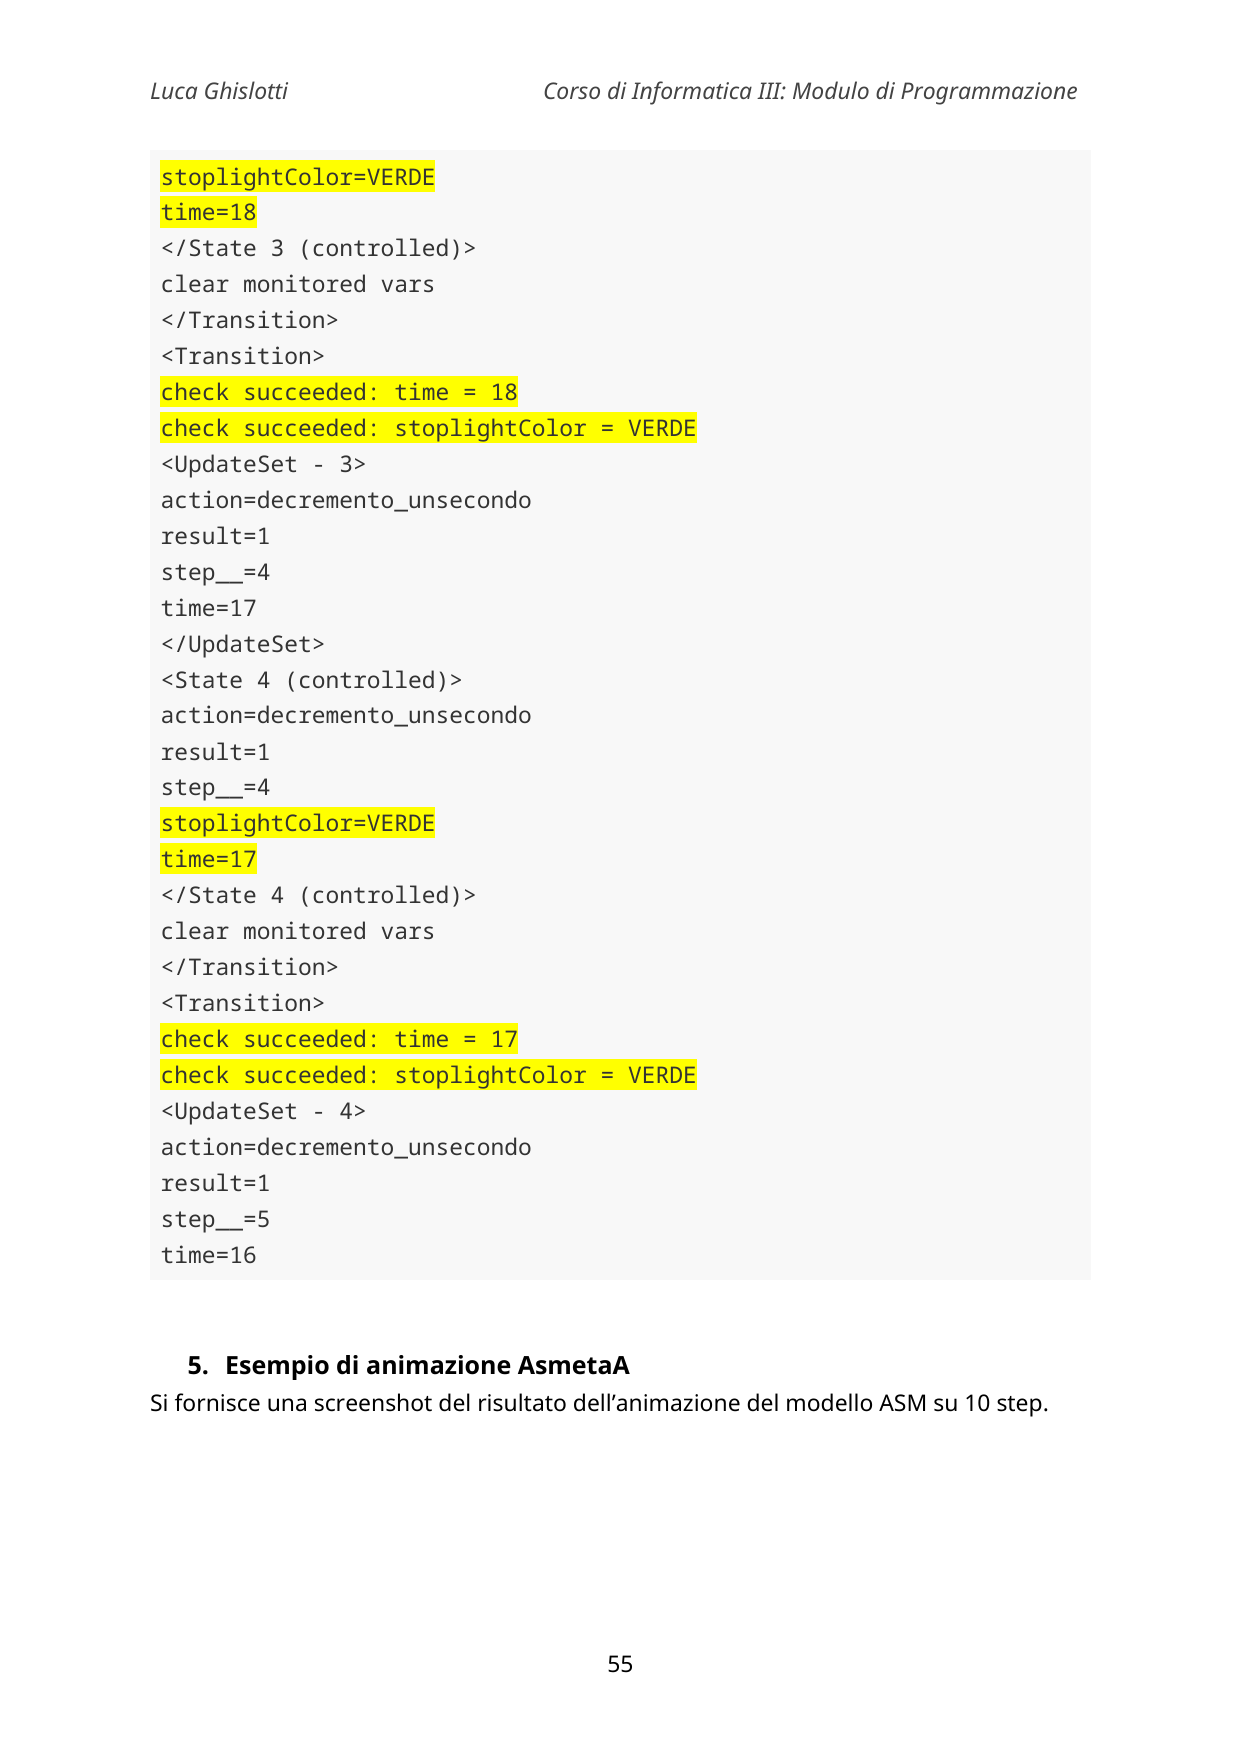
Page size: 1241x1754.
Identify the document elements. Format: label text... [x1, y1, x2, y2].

table_header stoplightColor=VERDE time=18 </State 3 (controlled)> clear monitored vars </Transition> <Transition> check succeeded: time = 18 check succeeded: stoplightColor = VERDE <UpdateSet - 3> action=decremento_unsecondo result=1 step__=4 time=17 </UpdateSet> <State 4 (controlled)> action=decremento_unsecondo result=1 step__=4 stoplightColor=VERDE time=17 </State 4 (controlled)> clear monitored vars </Transition> <Transition> check succeeded: time = 17 check succeeded: stoplightColor = VERDE <UpdateSet - 4> action=decremento_unsecondo result=1 step__=5 time=16 [150, 150, 1091, 1280]
text Si fornisce una screenshot del risultato dell’animazione del modello ASM su 10 step. [150, 1387, 1090, 1418]
subtitle Esempio di animazione AsmetaA [187, 1348, 1090, 1382]
